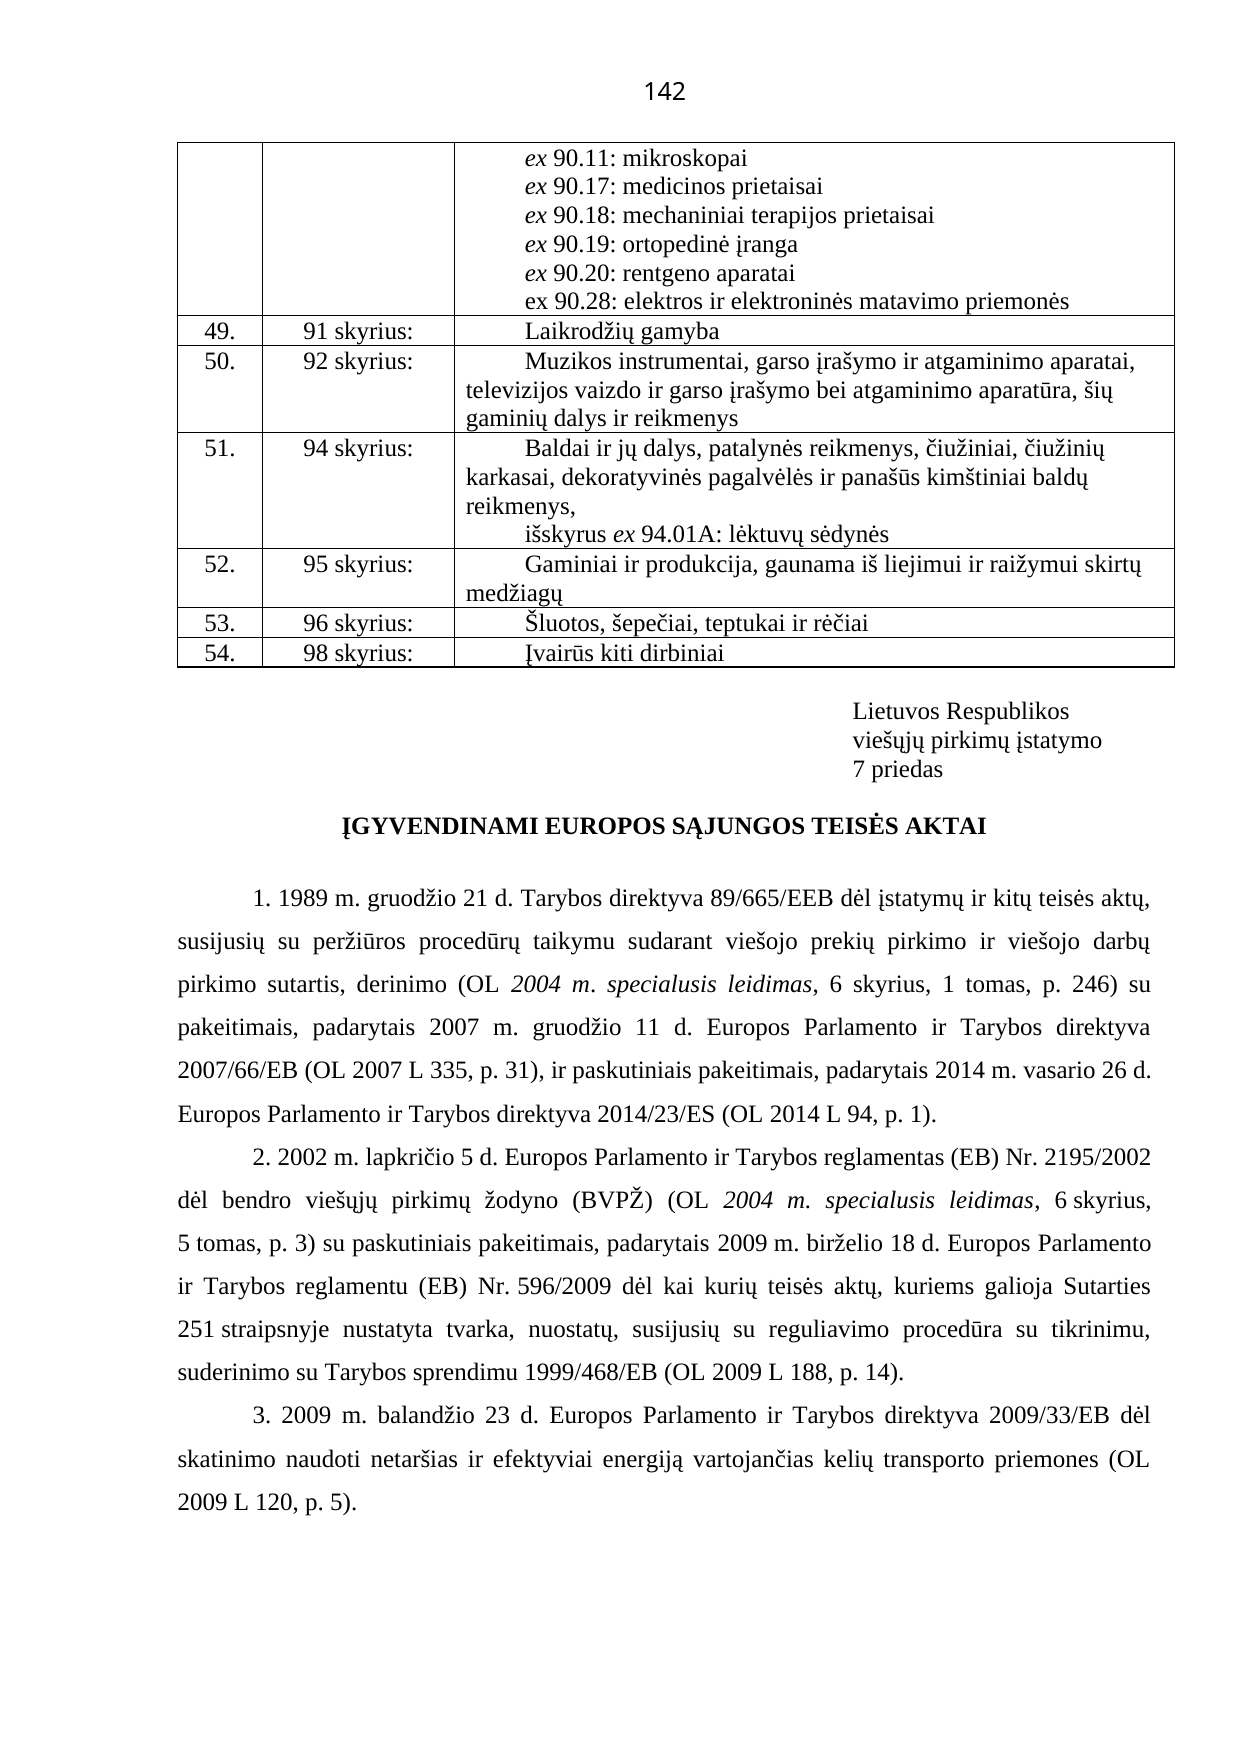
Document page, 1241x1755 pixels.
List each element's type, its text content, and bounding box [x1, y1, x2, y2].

table_cell 94 skyrius: [263, 433, 454, 548]
table_cell 49. [178, 316, 262, 345]
text 3. 2009 m. balandžio 23 d. Europos Parlamento ir Tarybos direktyva 2009/33/EB dėl skatinimo naudoti netaršias ir efektyviai energiją vartojančias kelių transporto priemones (OL 2009 L 120, p. 5). [177, 1401, 1152, 1516]
table_cell 98 skyrius: [263, 638, 454, 666]
table_cell Šluotos, šepečiai, teptukai ir rėčiai [455, 608, 1174, 637]
text 2. 2002 m. lapkričio 5 d. Europos Parlamento ir Tarybos reglamentas (EB) Nr. 2195/2002 dėl bendro viešųjų pirkimų žodyno (BVPŽ) (OL 2004 m. specialusis leidimas, 6 skyrius, 5 tomas, p. 3) su paskutiniais pakeitimais, padarytais 2009 m. birželio 18 d. Europos Parlamento ir Tarybos reglamentu (EB) Nr. 596/2009 dėl kai kurių teisės aktų, kuriems galioja Sutarties 251 straipsnyje nustatyta tvarka, nuostatų, susijusių su reguliavimo procedūra su tikrinimu, suderinimo su Tarybos sprendimu 1999/468/EB (OL 2009 L 188, p. 14). [177, 1142, 1152, 1386]
table_cell 51. [178, 433, 262, 548]
table_cell 92 skyrius: [263, 346, 454, 432]
table_cell Gaminiai ir produkcija, gaunama iš liejimui ir raižymui skirtų medžiagų [455, 549, 1174, 607]
text ĮGYVENDINAMI EUROPOS SĄJUNGOS TEISĖS AKTAI [177, 811, 1152, 840]
text 1. 1989 m. gruodžio 21 d. Tarybos direktyva 89/665/EEB dėl įstatymų ir kitų teisės aktų, susijusių su peržiūros procedūrų taikymu sudarant viešojo prekių pirkimo ir viešojo darbų pirkimo sutartis, derinimo (OL 2004 m. specialusis leidimas, 6 skyrius, 1 tomas, p. 246) su pakeitimais, padarytais 2007 m. gruodžio 11 d. Europos Parlamento ir Tarybos direktyva 2007/66/EB (OL 2007 L 335, p. 31), ir paskutiniais pakeitimais, padarytais 2014 m. vasario 26 d. Europos Parlamento ir Tarybos direktyva 2014/23/ES (OL 2014 L 94, p. 1). [177, 883, 1152, 1127]
table_cell 54. [178, 638, 262, 666]
table_cell [263, 143, 454, 315]
table_cell 52. [178, 549, 262, 607]
table_cell 50. [178, 346, 262, 432]
text 7 priedas [177, 754, 1152, 782]
table_cell [178, 143, 262, 315]
table_cell Laikrodžių gamyba [455, 316, 1174, 345]
text Lietuvos Respublikos [177, 696, 1152, 725]
table_cell 91 skyrius: [263, 316, 454, 345]
table_cell 96 skyrius: [263, 608, 454, 637]
table_cell ex 90.11: mikroskopai ex 90.17: medicinos prietaisai ex 90.18: mechaniniai terapijos prietaisai ex 90.19: ortopedinė įranga ex 90.20: rentgeno aparatai ex 90.28: elektros ir elektroninės matavimo priemonės [455, 143, 1174, 315]
text viešųjų pirkimų įstatymo [177, 725, 1152, 754]
table_cell 95 skyrius: [263, 549, 454, 607]
table_cell Įvairūs kiti dirbiniai [455, 638, 1174, 666]
table_cell 53. [178, 608, 262, 637]
table_cell Baldai ir jų dalys, patalynės reikmenys, čiužiniai, čiužinių karkasai, dekoratyvinės pagalvėlės ir panašūs kimštiniai baldų reikmenys, išskyrus ex 94.01A: lėktuvų sėdynės [455, 433, 1174, 548]
table_cell Muzikos instrumentai, garso įrašymo ir atgaminimo aparatai, televizijos vaizdo ir garso įrašymo bei atgaminimo aparatūra, šių gaminių dalys ir reikmenys [455, 346, 1174, 432]
